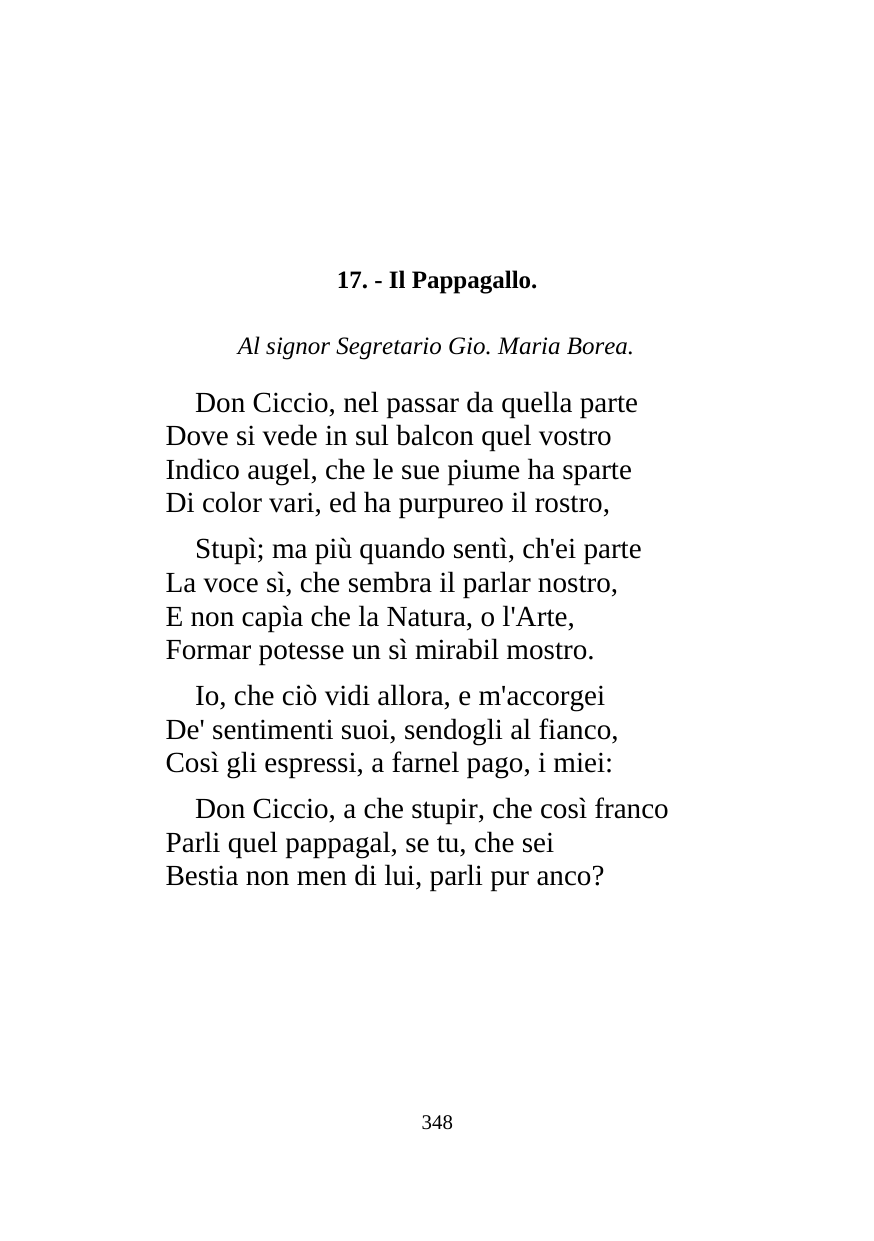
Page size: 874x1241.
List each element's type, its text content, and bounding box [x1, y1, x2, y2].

subtitle Al signor Segretario Gio. Maria Borea. [106, 331, 768, 360]
text Don Ciccio, nel passar da quella parte Dove si vede in sul balcon quel vostro Indico augel, che le sue piume ha sparte Di color vari, ed ha purpureo il rostro, [165, 385, 768, 519]
text 17. - Il Pappagallo. [106, 265, 768, 294]
text Stupì; ma più quando sentì, ch'ei parte La voce sì, che sembra il parlar nostro, E non capìa che la Natura, o l'Arte, Formar potesse un sì mirabil mostro. [165, 532, 768, 666]
text Don Ciccio, a che stupir, che così franco Parli quel pappagal, se tu, che sei Bestia non men di lui, parli pur anco? [165, 791, 768, 892]
text Io, che ciò vidi allora, e m'accorgei De' sentimenti suoi, sendogli al fianco, Così gli espressi, a farnel pago, i miei: [165, 678, 768, 779]
